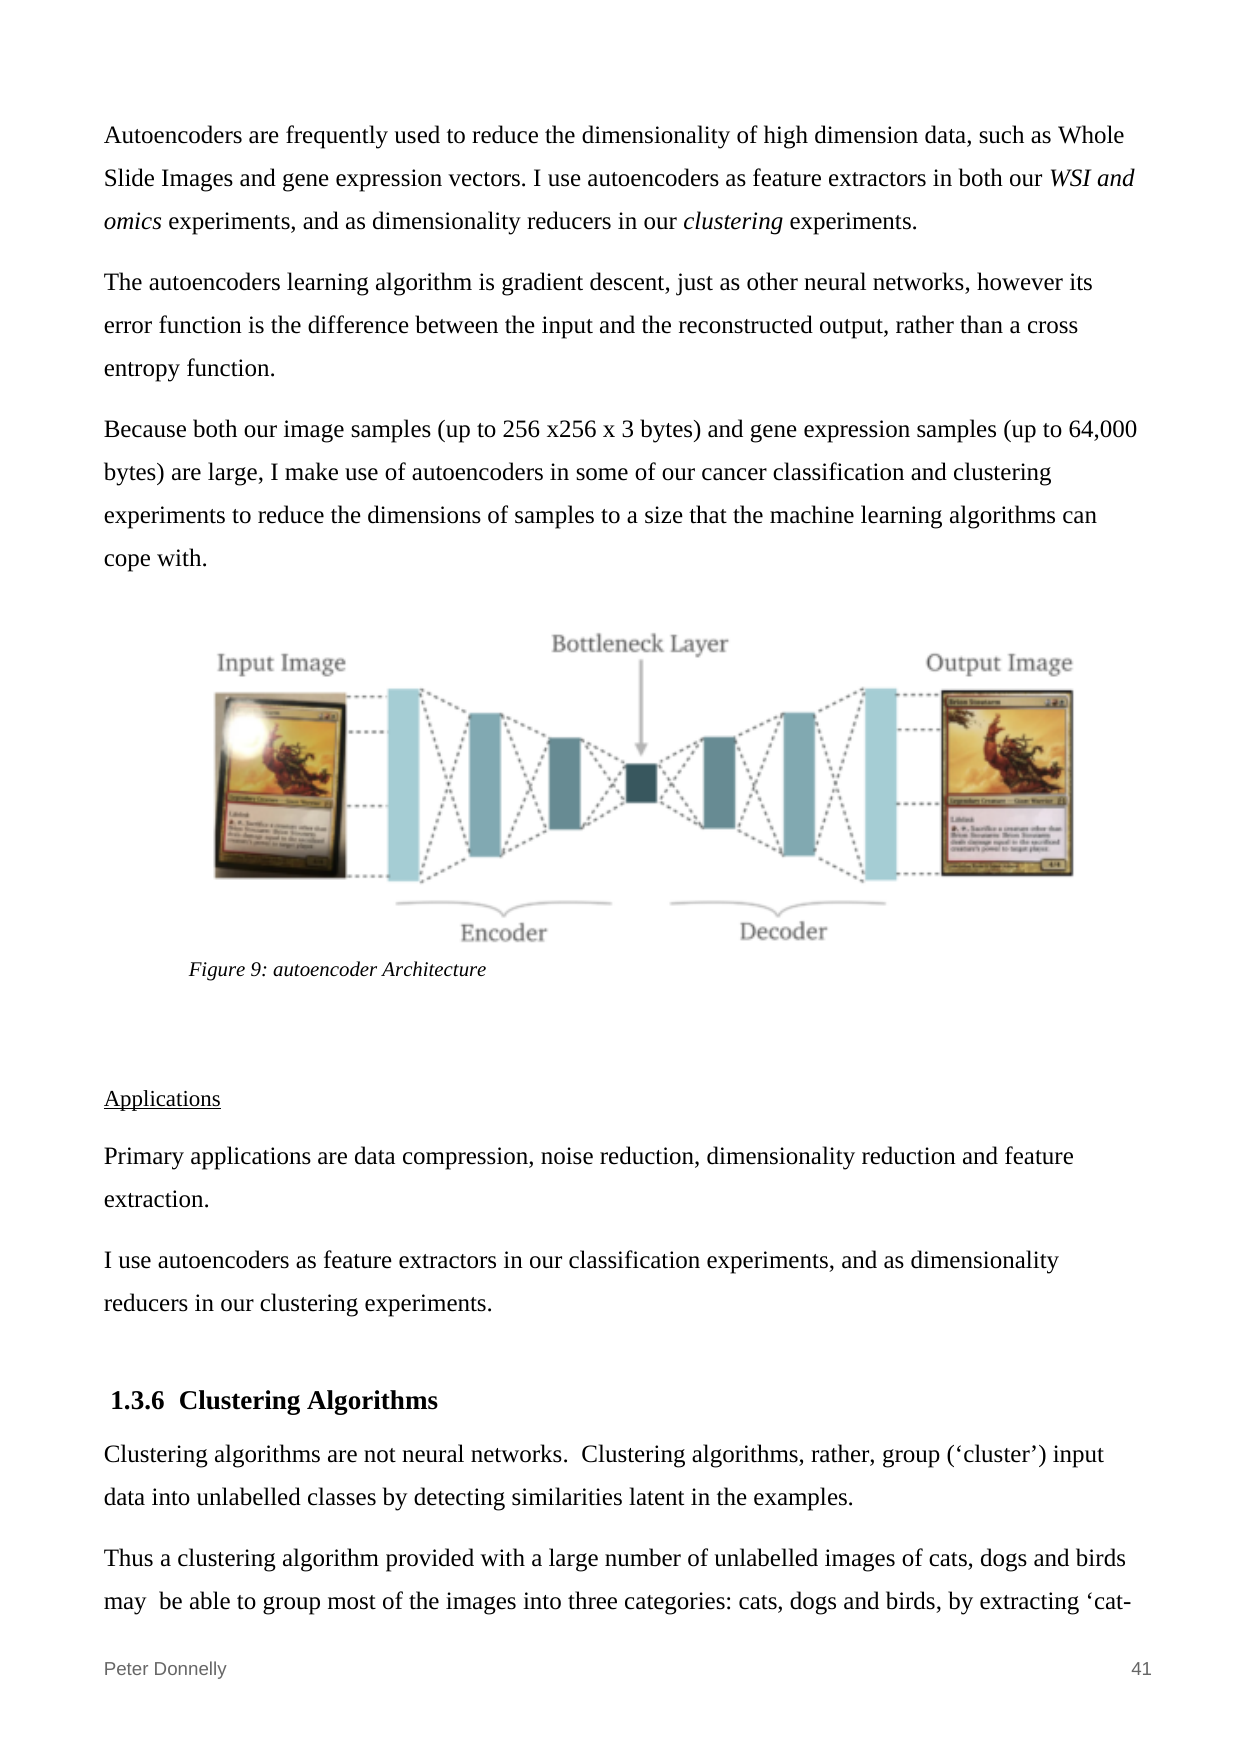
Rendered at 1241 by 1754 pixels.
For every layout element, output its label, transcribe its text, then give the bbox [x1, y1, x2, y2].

picture [188, 623, 1103, 958]
text Because both our image samples (up to 256 x256 x 3 bytes) and gene expression samples (up to 64,000 bytes) are large, I make use of autoencoders in some of our cancer classification and clustering experiments to reduce the dimensions of samples to a size that the machine learning algorithms can cope with. [103, 414, 1146, 572]
subtitle Clustering Algorithms [103, 1384, 1146, 1415]
text The autoencoders learning algorithm is gradient descent, just as other neural networks, however its error function is the difference between the input and the reconstructed output, rather than a cross entropy function. [103, 267, 1146, 382]
text Clustering algorithms are not neural networks. Clustering algorithms, rather, group (‘cluster’) input data into unlabelled classes by detecting similarities latent in the examples. [103, 1439, 1146, 1511]
subtitle Applications [86, 1085, 1146, 1111]
text Figure 9: autoencoder Architecture [188, 958, 1102, 981]
text Thus a clustering algorithm provided with a large number of unlabelled images of cats, dogs and birds may be able to group most of the images into three categories: cats, dogs and birds, by extracting ‘cat- [103, 1543, 1146, 1615]
text Autoencoders are frequently used to reduce the dimensionality of high dimension data, such as Whole Slide Images and gene expression vectors. I use autoencoders as feature extractors in both our WSI and omics experiments, and as dimensionality reducers in our clustering experiments. [103, 120, 1146, 235]
text Primary applications are data compression, noise reduction, dimensionality reduction and feature extraction. [103, 1141, 1146, 1213]
text I use autoencoders as feature extractors in our classification experiments, and as dimensionality reducers in our clustering experiments. [103, 1245, 1146, 1317]
